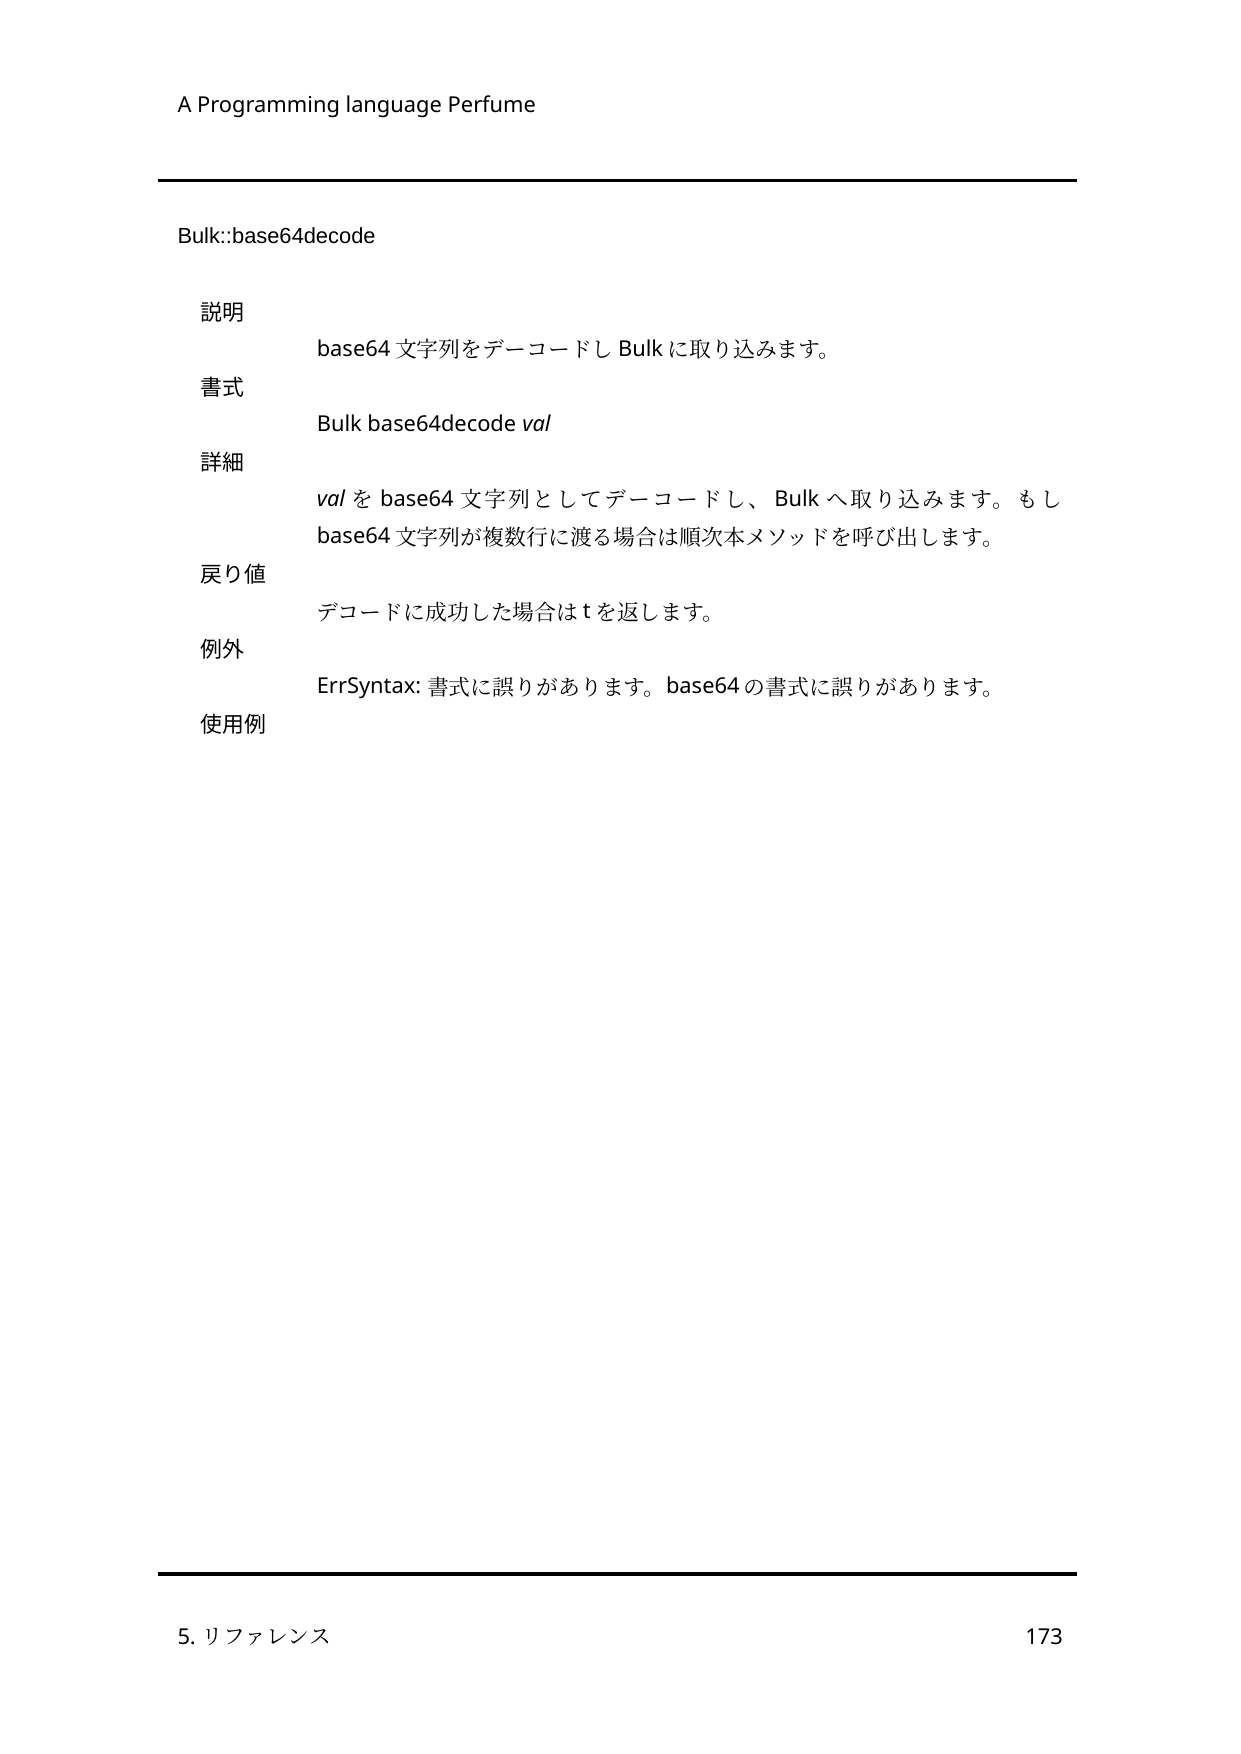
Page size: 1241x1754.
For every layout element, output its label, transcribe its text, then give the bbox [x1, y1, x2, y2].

table_cell デコードに成功した場合はtを返します。 [317, 554, 1063, 629]
table_cell ErrSyntax: 書式に誤りがあります。base64の書式に誤りがあります。 [317, 629, 1063, 704]
table_cell 詳細 [200, 442, 317, 554]
table_cell Bulk base64decode val [317, 367, 1063, 442]
table_cell 書式 [200, 367, 317, 442]
table_cell 戻り値 [200, 554, 317, 629]
table_cell 例外 [200, 629, 317, 704]
subtitle Bulk::base64decode [177, 217, 1063, 254]
table_cell [317, 704, 1063, 779]
table_cell 使用例 [200, 704, 317, 779]
table_header 説明 [200, 292, 317, 367]
table_cell valをbase64文字列としてデーコードし、Bulkへ取り込みます。もしbase64文字列が複数行に渡る場合は順次本メソッドを呼び出します。 [317, 442, 1063, 554]
table_header base64文字列をデーコードしBulkに取り込みます。 [317, 292, 1063, 367]
